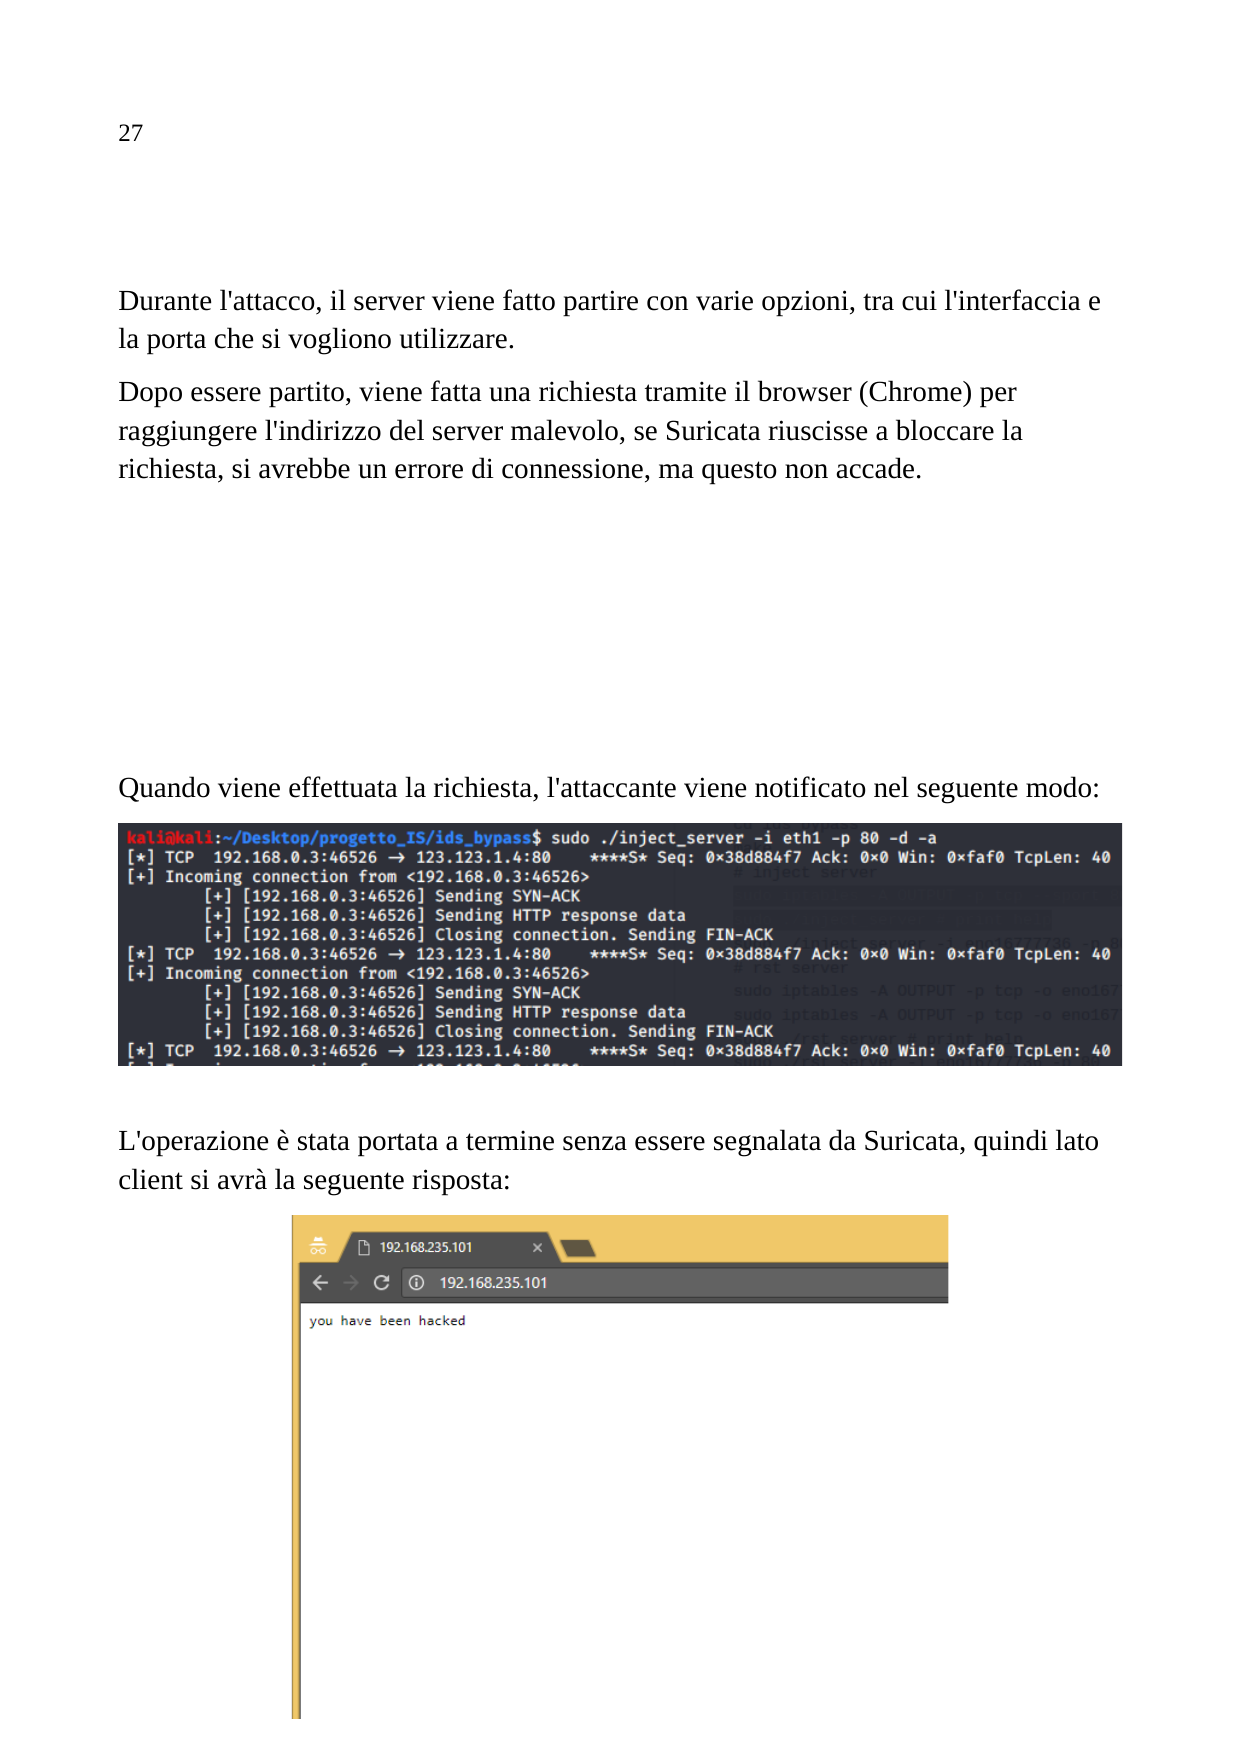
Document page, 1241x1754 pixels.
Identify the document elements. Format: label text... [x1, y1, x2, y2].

picture [291, 1215, 949, 1719]
text L'operazione è stata portata a termine senza essere segnalata da Suricata, quindi lato client si avrà la seguente risposta: [118, 1123, 1122, 1196]
text Dopo essere partito, viene fatta una richiesta tramite il browser (Chrome) per raggiungere l'indirizzo del server malevolo, se Suricata riuscisse a bloccare la richiesta, si avrebbe un errore di connessione, ma questo non accade. [118, 374, 1122, 485]
text Quando viene effettuata la richiesta, l'attaccante viene notificato nel seguente modo: [118, 770, 1122, 804]
picture [118, 823, 1123, 1066]
text Durante l'attacco, il server viene fatto partire con varie opzioni, tra cui l'interfaccia e la porta che si vogliono utilizzare. [118, 283, 1122, 355]
